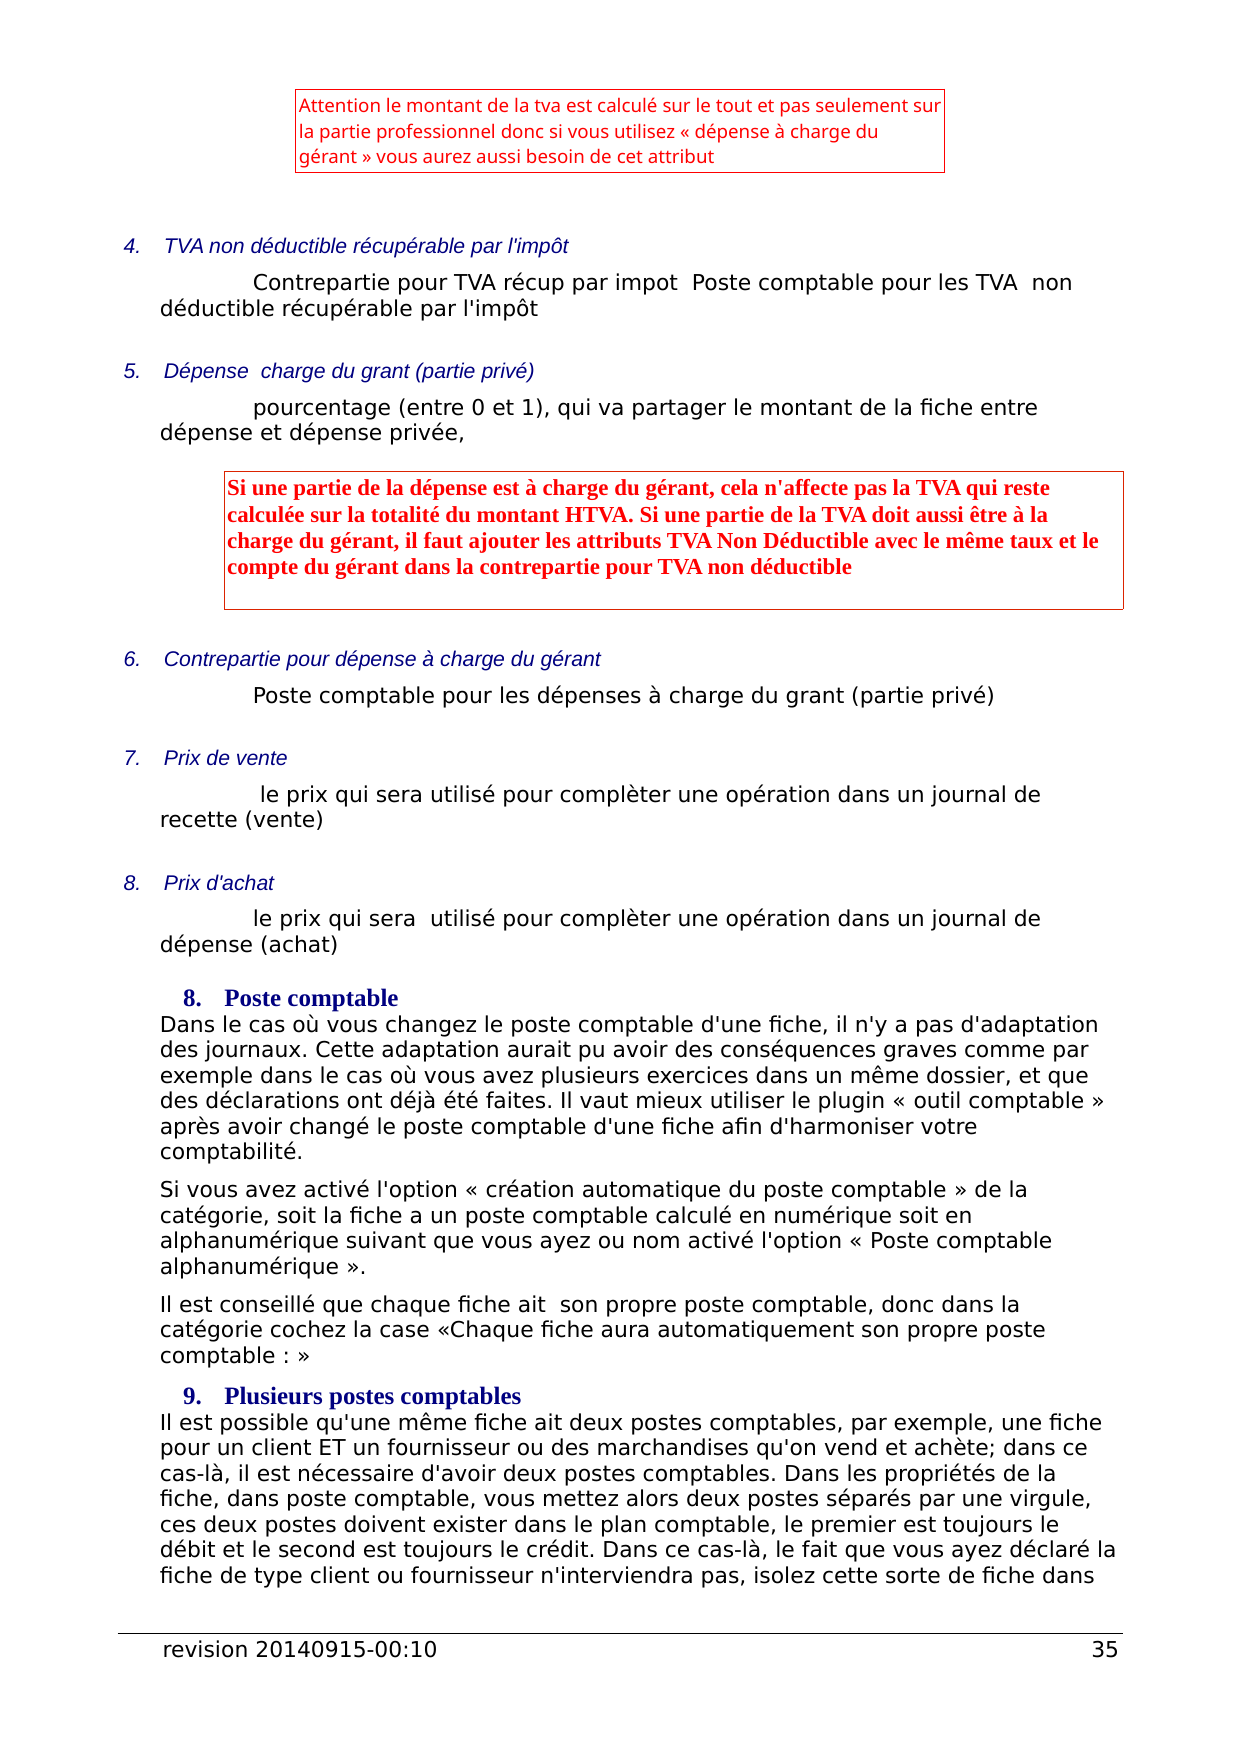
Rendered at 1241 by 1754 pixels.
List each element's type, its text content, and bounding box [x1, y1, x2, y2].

text Attention le montant de la tva est calculé sur le tout et pas seulement sur la partie professionnel donc si vous utilisez « dépense à charge du gérant » vous aurez aussi besoin de cet attribut [296, 90, 944, 172]
text Si une partie de la dépense est à charge du gérant, cela n'affecte pas la TVA qui reste calculée sur la totalité du montant HTVA. Si une partie de la TVA doit aussi être à la charge du gérant, il faut ajouter les attributs TVA Non Déductible avec le même taux et le compte du gérant dans la contrepartie pour TVA non déductible [225, 472, 1123, 580]
subtitle TVA non déductible récupérable par l'impôt [117, 234, 1123, 258]
text Il est conseillé que chaque fiche ait son propre poste comptable, donc dans la catégorie cochez la case «Chaque fiche aura automatiquement son propre poste comptable : » [159, 1292, 1123, 1368]
text Poste comptable pour les dépenses à charge du grant (partie privé) [159, 683, 1123, 708]
text Dans le cas où vous changez le poste comptable d'une fiche, il n'y a pas d'adaptation des journaux. Cette adaptation aurait pu avoir des conséquences graves comme par exemple dans le cas où vous avez plusieurs exercices dans un même dossier, et que des déclarations ont déjà été faites. Il vaut mieux utiliser le plugin « outil comptable » après avoir changé le poste comptable d'une fiche afin d'harmoniser votre comptabilité. [159, 1012, 1123, 1165]
text le prix qui sera utilisé pour complèter une opération dans un journal de recette (vente) [159, 782, 1123, 833]
text pourcentage (entre 0 et 1), qui va partager le montant de la fiche entre dépense et dépense privée, [159, 395, 1123, 446]
subtitle Prix de vente [117, 746, 1123, 770]
text Il est possible qu'une même fiche ait deux postes comptables, par exemple, une fiche pour un client ET un fournisseur ou des marchandises qu'on vend et achète; dans ce cas-là, il est nécessaire d'avoir deux postes comptables. Dans les propriétés de la fiche, dans poste comptable, vous mettez alors deux postes séparés par une virgule, ces deux postes doivent exister dans le plan comptable, le premier est toujours le débit et le second est toujours le crédit. Dans ce cas-là, le fait que vous ayez déclaré la fiche de type client ou fournisseur n'interviendra pas, isolez cette sorte de fiche dans [159, 1410, 1123, 1588]
text Si vous avez activé l'option « création automatique du poste comptable » de la catégorie, soit la fiche a un poste comptable calculé en numérique soit en alphanumérique suivant que vous ayez ou nom activé l'option « Poste comptable alphanumérique ». [159, 1177, 1123, 1279]
subtitle Contrepartie pour dépense à charge du gérant [117, 646, 1123, 671]
subtitle Prix d'achat [117, 870, 1123, 894]
text Contrepartie pour TVA récup par impot Poste comptable pour les TVA non déductible récupérable par l'impôt [159, 270, 1123, 321]
subtitle Poste comptable [177, 983, 1123, 1012]
subtitle Plusieurs postes comptables [177, 1381, 1123, 1410]
subtitle Dépense charge du grant (partie privé) [117, 358, 1123, 383]
text le prix qui sera utilisé pour complèter une opération dans un journal de dépense (achat) [159, 906, 1123, 957]
